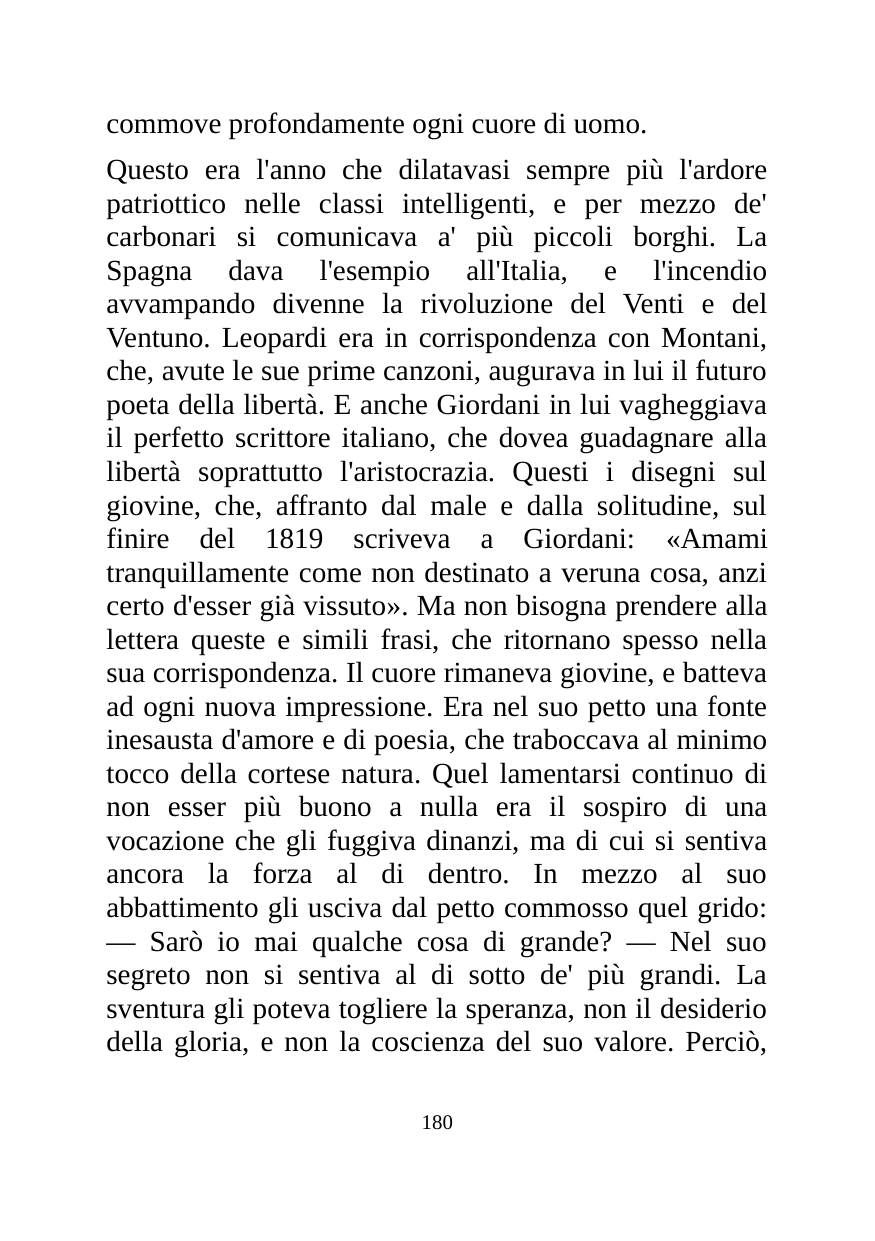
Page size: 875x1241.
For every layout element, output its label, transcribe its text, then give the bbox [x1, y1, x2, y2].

text commove profondamente ogni cuore di uomo. [106, 106, 768, 140]
text Questo era l'anno che dilatavasi sempre più l'ardore patriottico nelle classi intelligenti, e per mezzo de' carbonari si comunicava a' più piccoli borghi. La Spagna dava l'esempio all'Italia, e l'incendio avvampando divenne la rivoluzione del Venti e del Ventuno. Leopardi era in corrispondenza con Montani, che, avute le sue prime canzoni, augurava in lui il futuro poeta della libertà. E anche Giordani in lui vagheggiava il perfetto scrittore italiano, che dovea guadagnare alla libertà soprattutto l'aristocrazia. Questi i disegni sul giovine, che, affranto dal male e dalla solitudine, sul finire del 1819 scriveva a Giordani: «Amami tranquillamente come non destinato a veruna cosa, anzi certo d'esser già vissuto». Ma non bisogna prendere alla lettera queste e simili frasi, che ritornano spesso nella sua corrispondenza. Il cuore rimaneva giovine, e batteva ad ogni nuova impressione. Era nel suo petto una fonte inesausta d'amore e di poesia, che traboccava al minimo tocco della cortese natura. Quel lamentarsi continuo di non esser più buono a nulla era il sospiro di una vocazione che gli fuggiva dinanzi, ma di cui si sentiva ancora la forza al di dentro. In mezzo al suo abbattimento gli usciva dal petto commosso quel grido: — Sarò io mai qualche cosa di grande? — Nel suo segreto non si sentiva al di sotto de' più grandi. La sventura gli poteva togliere la speranza, non il desiderio della gloria, e non la coscienza del suo valore. Perciò, [106, 152, 768, 1058]
